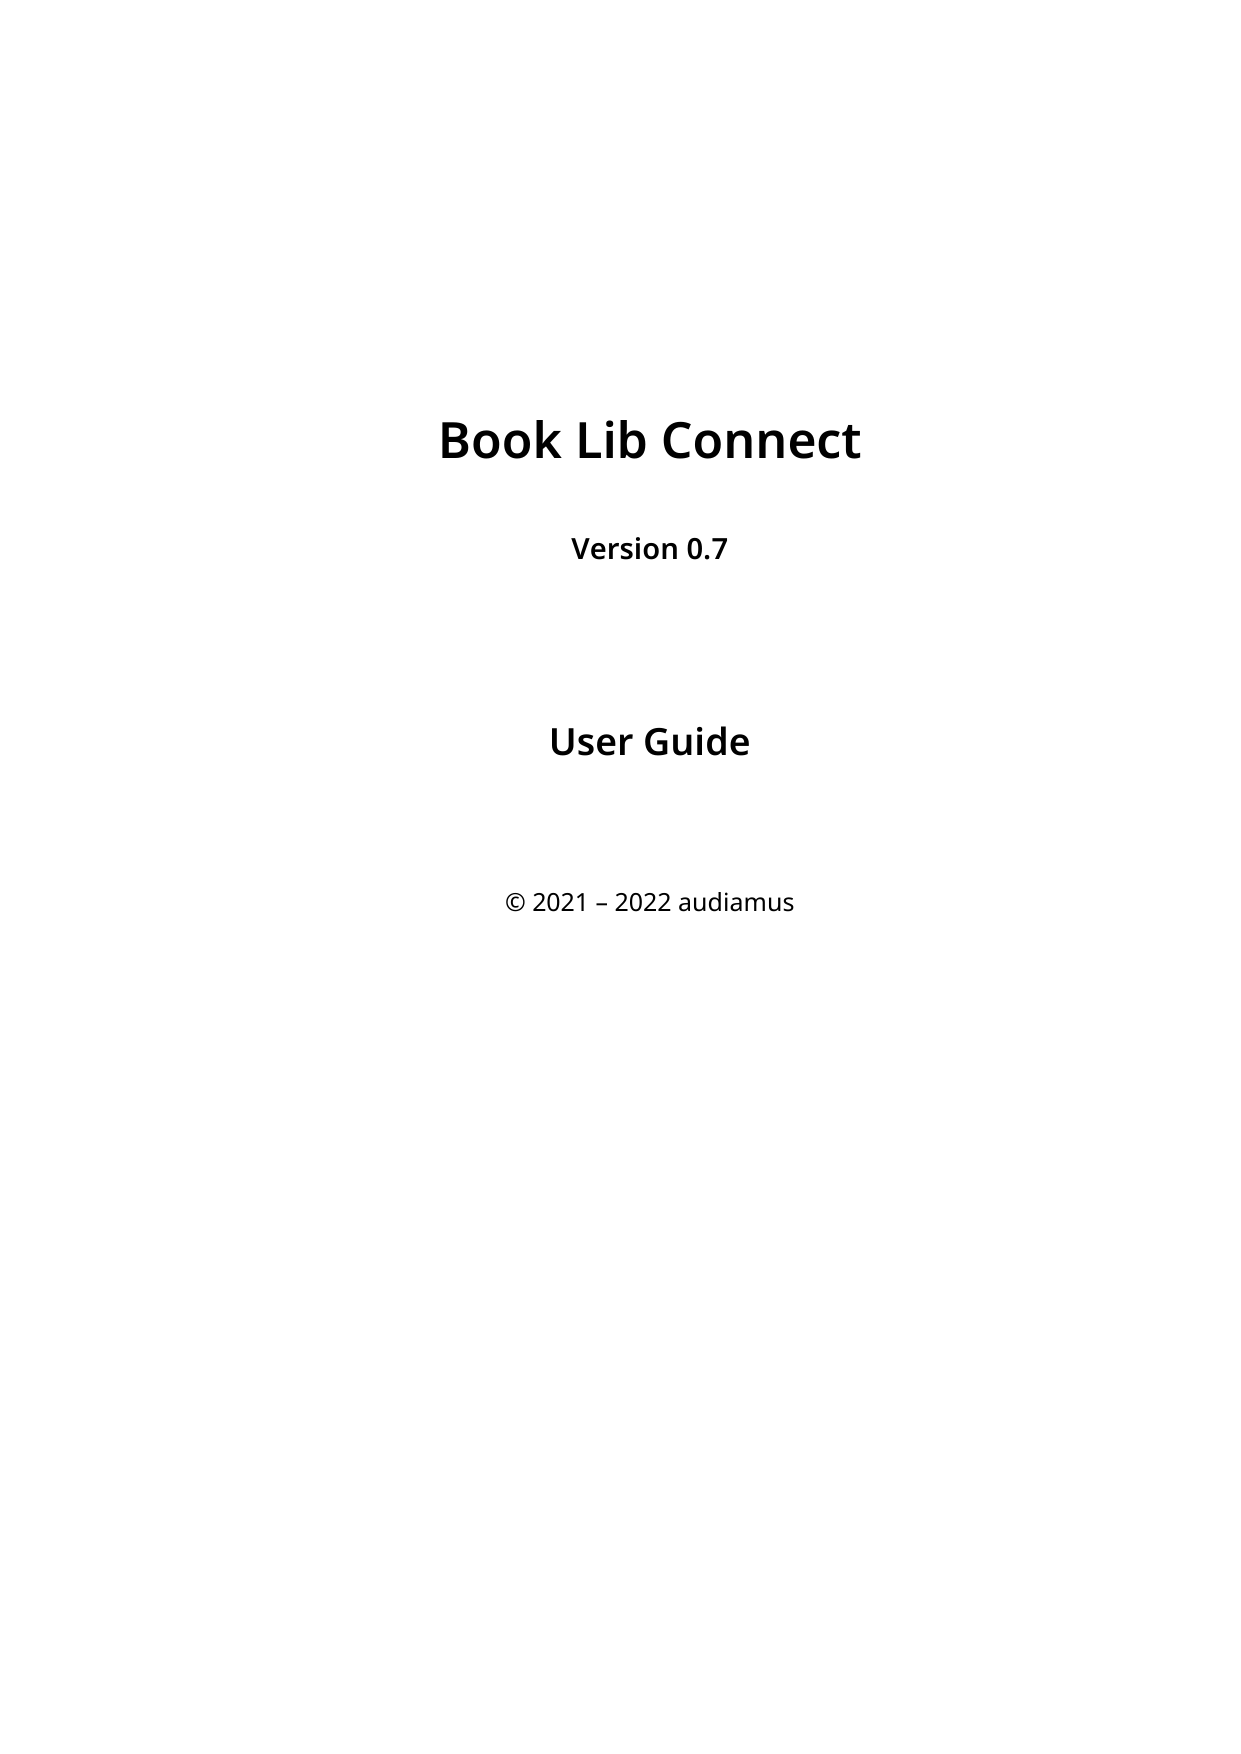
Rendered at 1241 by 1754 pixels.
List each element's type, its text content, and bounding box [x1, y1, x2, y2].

subtitle Version 0.7 [148, 528, 1152, 568]
text © 2021 – 2022 audiamus [148, 884, 1152, 918]
subtitle User Guide [148, 715, 1152, 766]
title Book Lib Connect [148, 405, 1152, 473]
